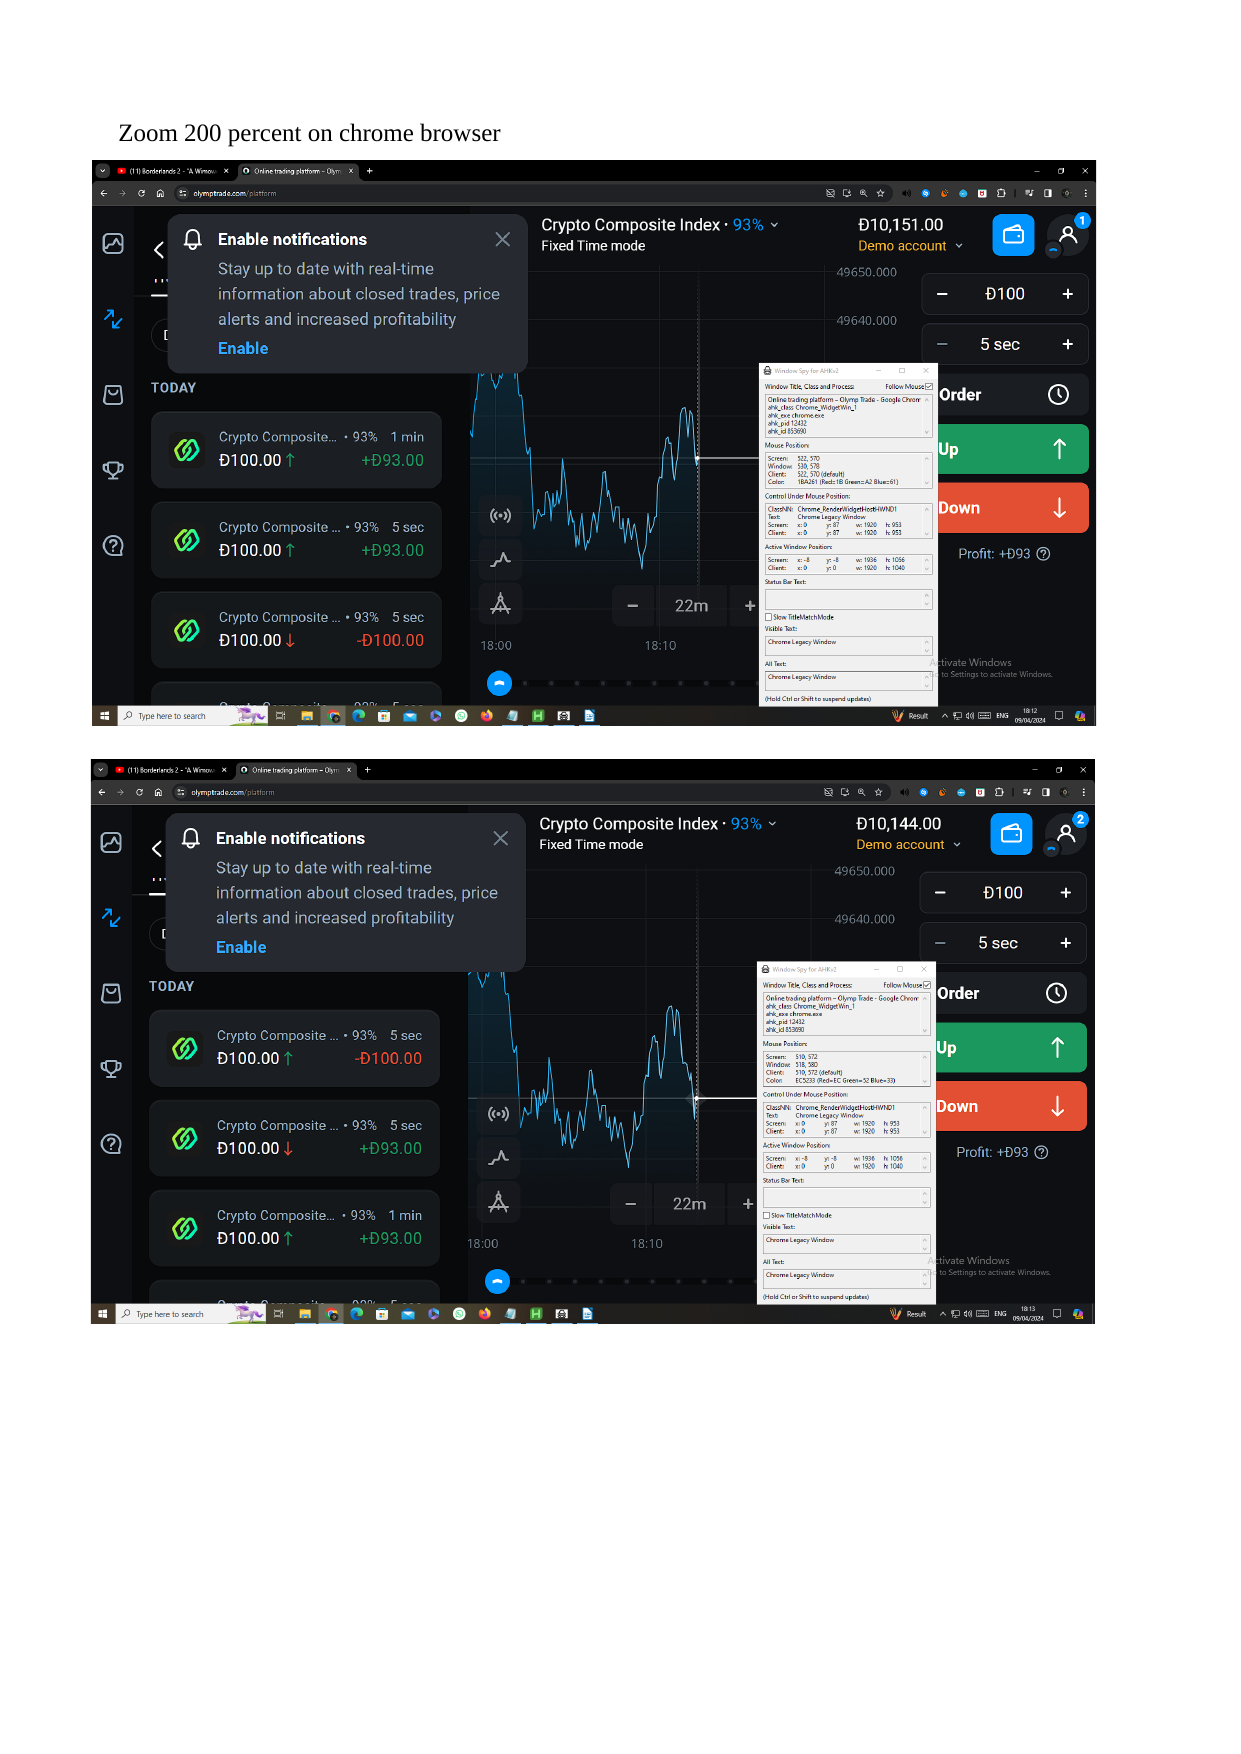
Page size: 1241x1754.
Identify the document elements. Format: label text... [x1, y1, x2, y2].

text Zoom 200 percent on chrome browser [118, 118, 1122, 147]
picture [90, 759, 1095, 1324]
picture [92, 160, 1097, 726]
